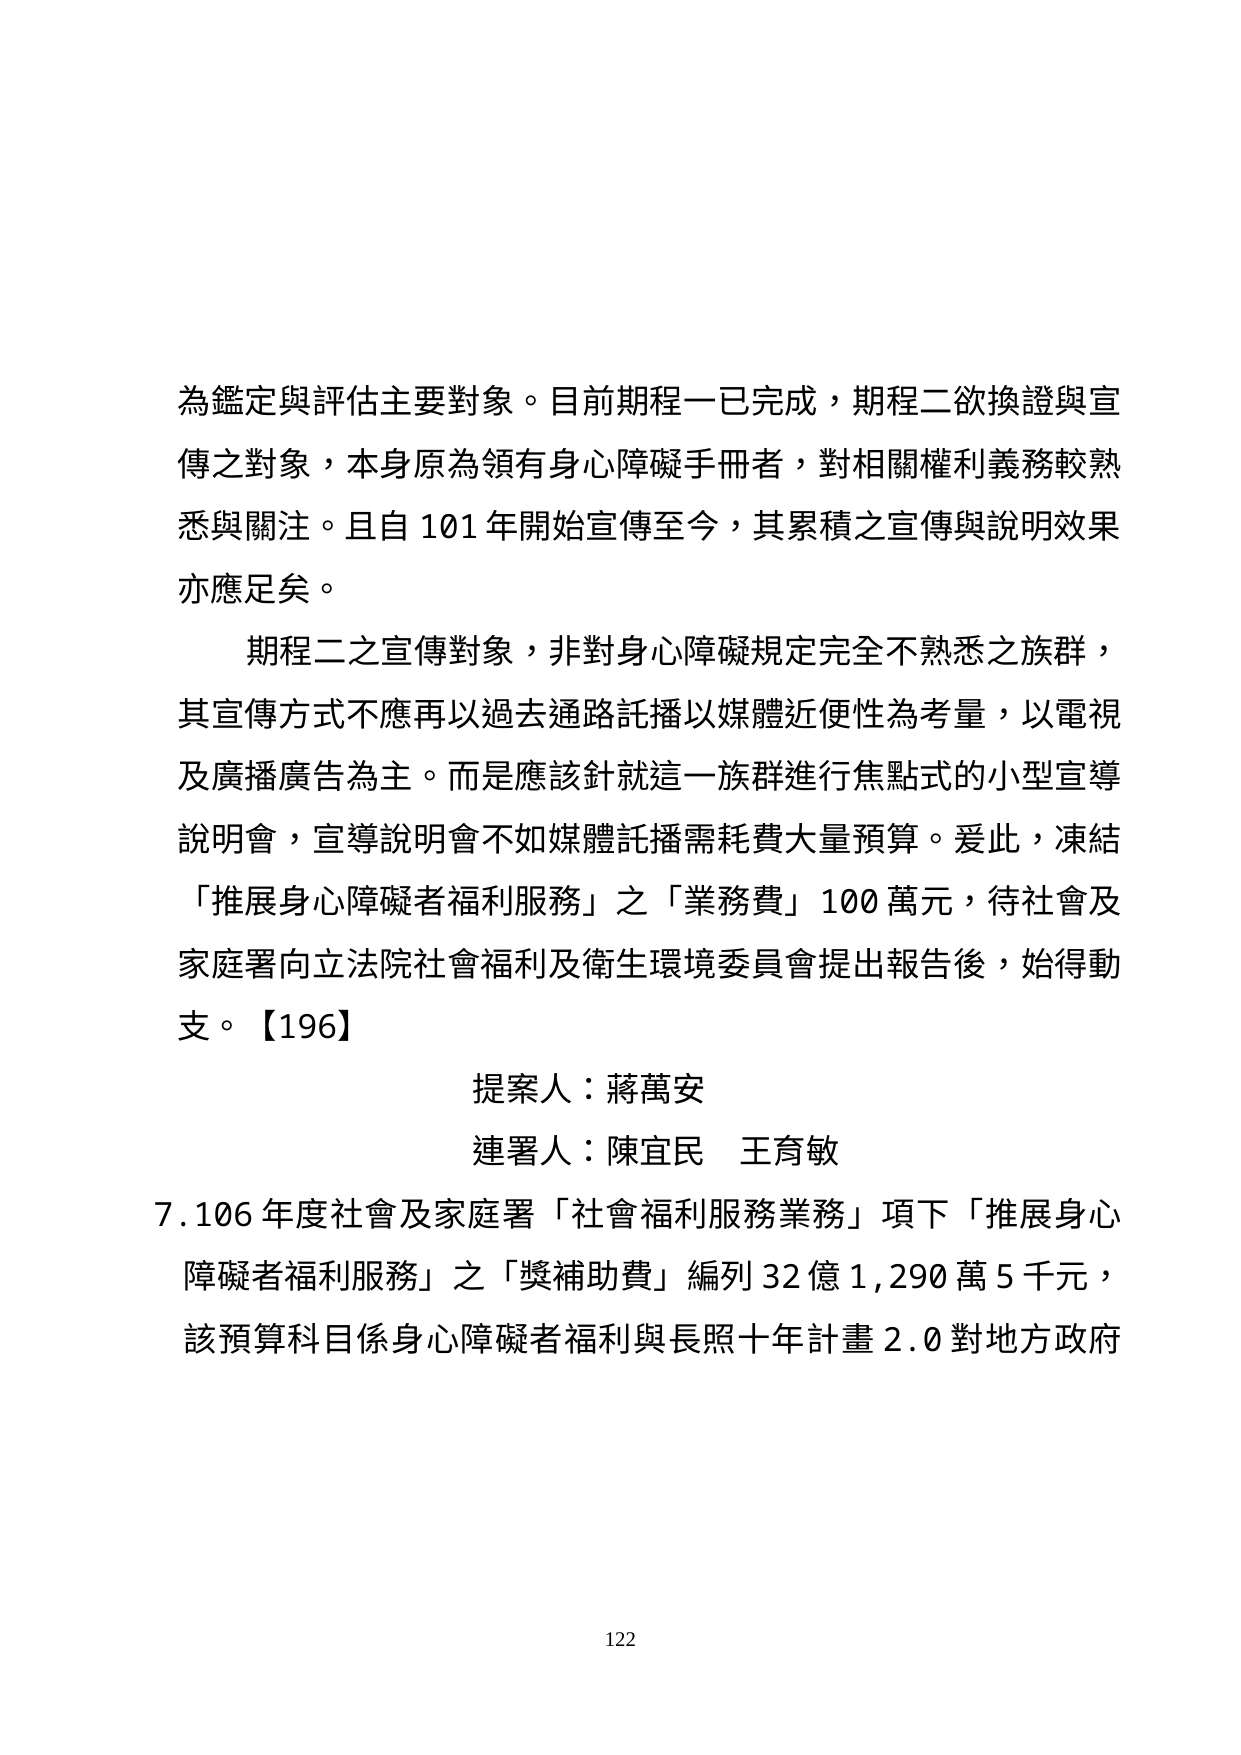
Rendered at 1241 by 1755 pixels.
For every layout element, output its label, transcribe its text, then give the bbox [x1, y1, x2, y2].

text 7.106年度社會及家庭署「社會福利服務業務」項下「推展身心障礙者福利服務」之「獎補助費」編列32億1,290萬5千元，該預算科目係身心障礙者福利與長照十年計畫2.0對地方政府 [153, 1170, 1122, 1358]
text 期程二之宣傳對象，非對身心障礙規定完全不熟悉之族群，其宣傳方式不應再以過去通路託播以媒體近便性為考量，以電視及廣播廣告為主。而是應該針就這一族群進行焦點式的小型宣導說明會，宣導說明會不如媒體託播需耗費大量預算。爰此，凍結「推展身心障礙者福利服務」之「業務費」100萬元，待社會及家庭署向立法院社會福利及衛生環境委員會提出報告後，始得動支。【196】 [177, 608, 1122, 1045]
text 為鑑定與評估主要對象。目前期程一已完成，期程二欲換證與宣傳之對象，本身原為領有身心障礙手冊者，對相關權利義務較熟悉與關注。且自101年開始宣傳至今，其累積之宣傳與說明效果亦應足矣。 [177, 358, 1122, 608]
text 連署人：陳宜民 王育敏 [118, 1108, 1122, 1170]
text 提案人：蔣萬安 [118, 1045, 1122, 1108]
